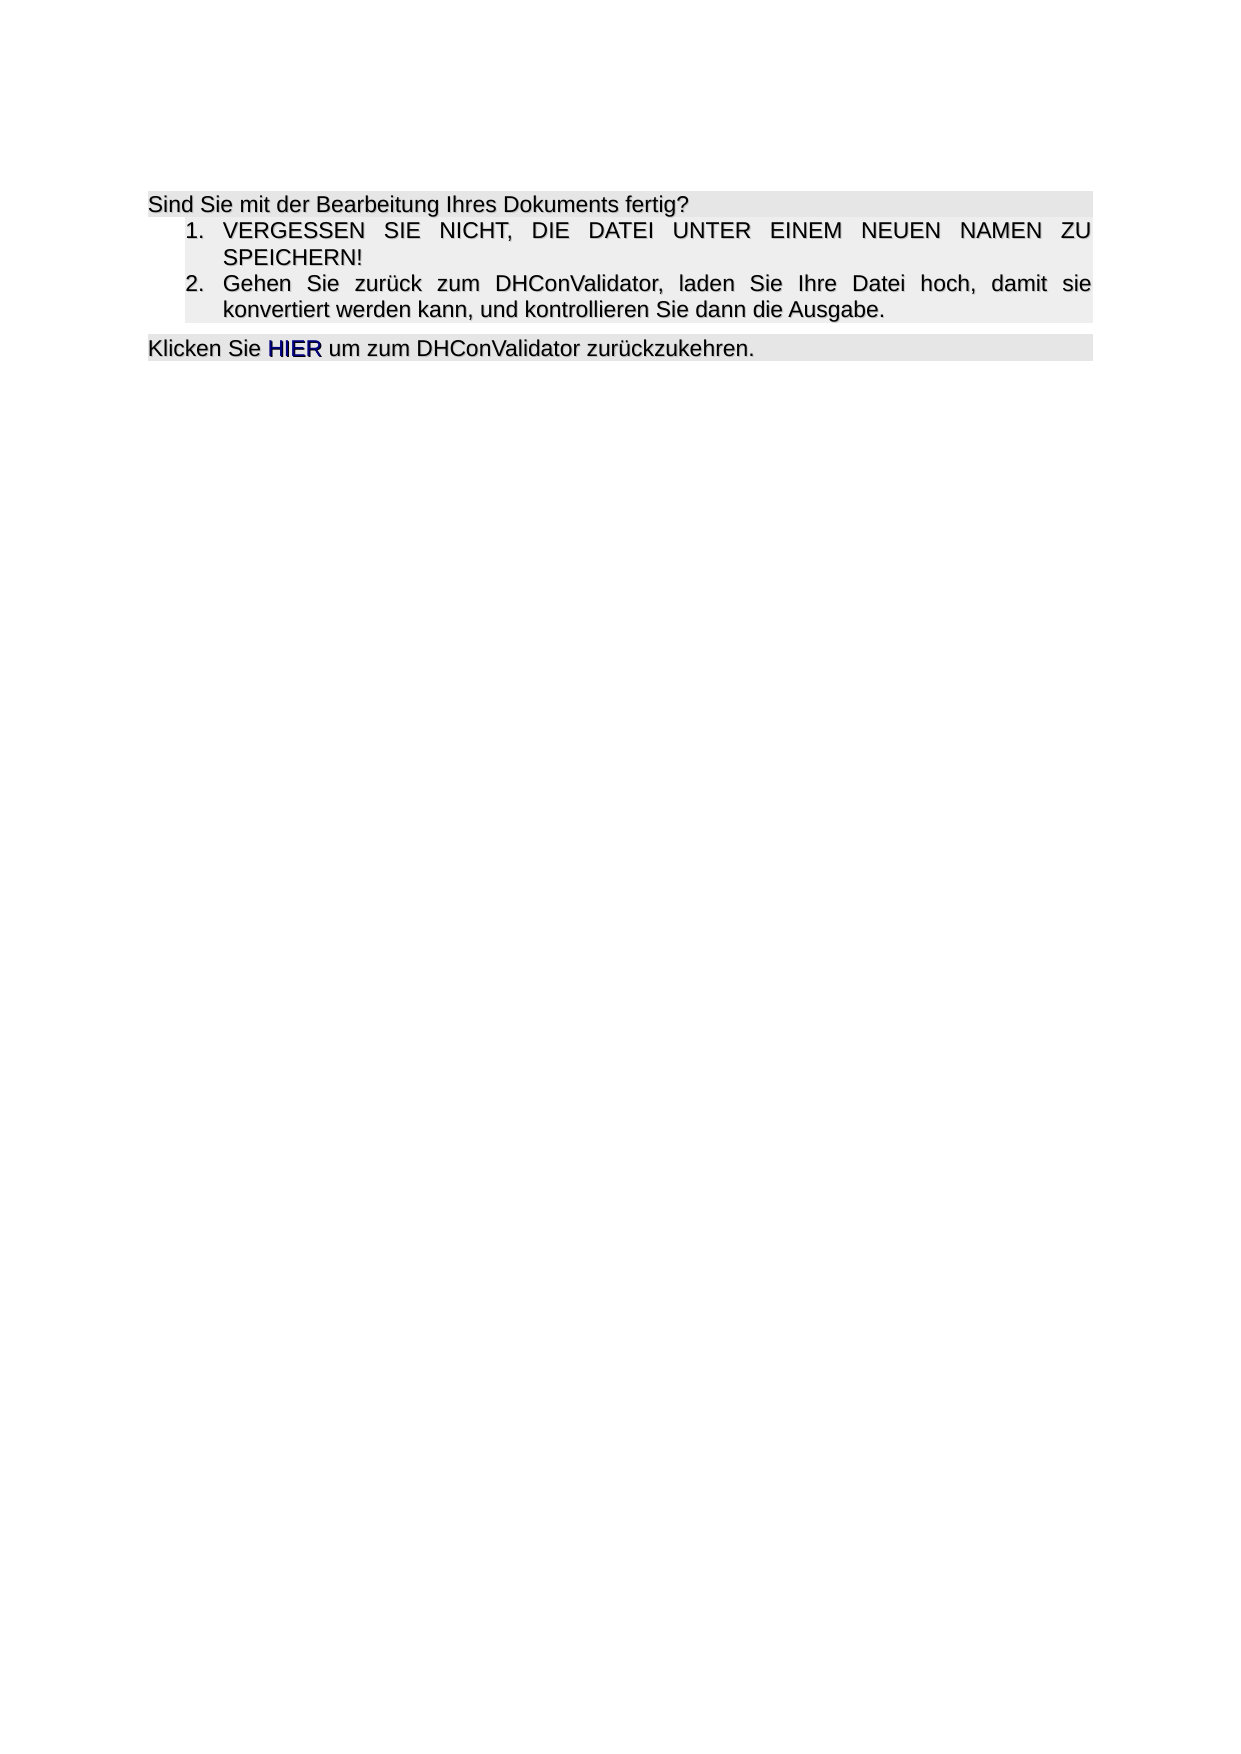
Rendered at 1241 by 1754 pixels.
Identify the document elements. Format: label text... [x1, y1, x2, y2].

list Gehen Sie zurück zum DHConValidator, laden Sie Ihre Datei hoch, damit sie konvertiert werden kann, und kontrollieren Sie dann die Ausgabe. [185, 270, 1093, 323]
text Klicken Sie HIER um zum DHConValidator zurückzukehren. [148, 334, 1093, 361]
list VERGESSEN SIE NICHT, DIE DATEI UNTER EINEM NEUEN NAMEN ZU SPEICHERN! [185, 217, 1093, 270]
text Sind Sie mit der Bearbeitung Ihres Dokuments fertig? [148, 191, 1093, 217]
